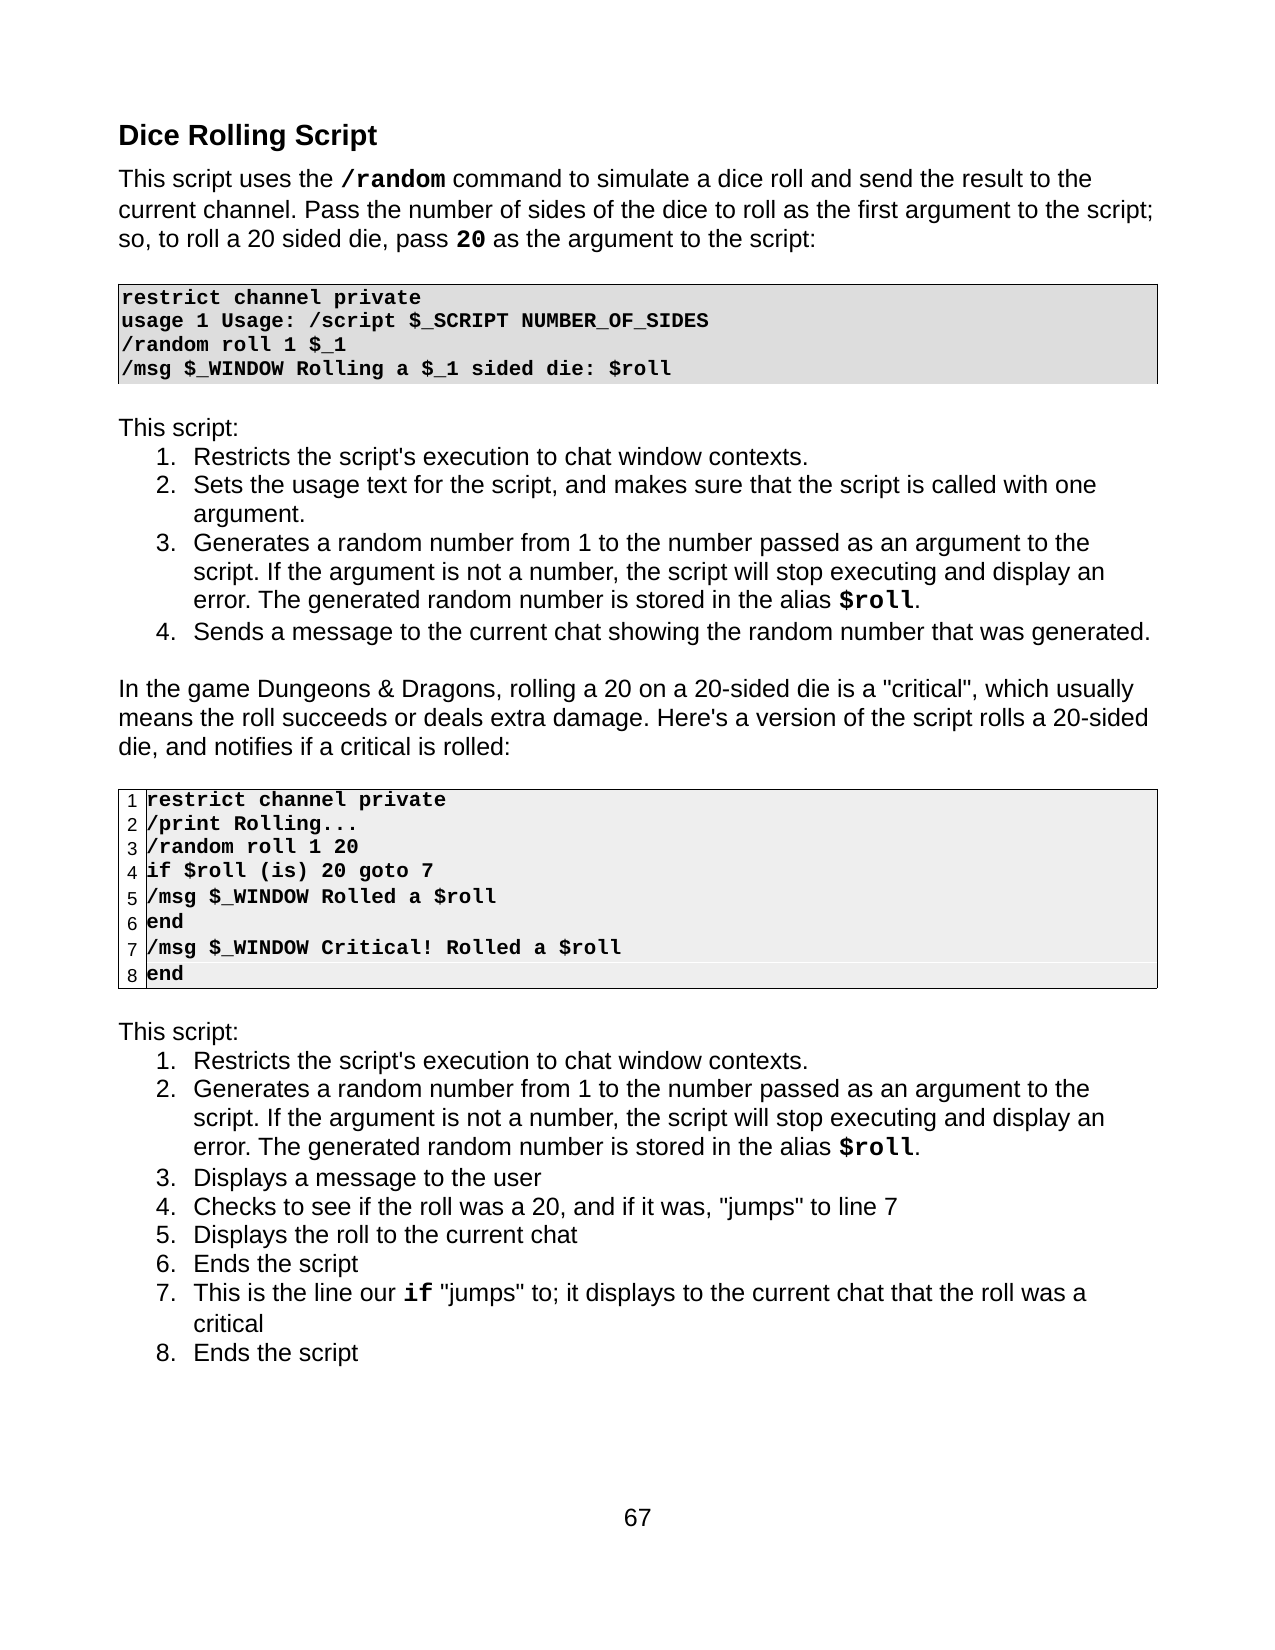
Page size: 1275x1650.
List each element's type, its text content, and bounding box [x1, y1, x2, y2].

table_cell 8 [119, 963, 146, 988]
list Sets the usage text for the script, and makes sure that the script is called with one argument. [156, 471, 1157, 528]
list Ends the script [156, 1338, 1157, 1366]
table_cell 5 [119, 886, 146, 911]
text In the game Dungeons & Dragons, rolling a 20 on a 20-sided die is a "critical", which usually means the roll succeeds or deals extra damage. Here's a version of the script rolls a 20-sided die, and notifies if a critical is rolled: [118, 674, 1157, 760]
text This script: [118, 413, 1157, 442]
list Displays the roll to the current chat [156, 1220, 1157, 1249]
list This is the line our if "jumps" to; it displays to the current chat that the roll was a critical [156, 1278, 1157, 1338]
table_cell 2 [119, 813, 146, 836]
table_cell 4 [119, 860, 146, 886]
list Sends a message to the current chat showing the random number that was generated. [156, 616, 1157, 645]
list Restricts the script's execution to chat window contexts. [156, 442, 1157, 471]
table_cell 3 [119, 836, 146, 860]
table_cell end [147, 911, 1157, 937]
table_cell /msg $_WINDOW Rolled a $roll [147, 886, 1157, 911]
list Displays a message to the user [156, 1163, 1157, 1192]
text This script uses the /random command to simulate a dice roll and send the result to the current channel. Pass the number of sides of the dice to roll as the first argument to the script; so, to roll a 20 sided die, pass 20 as the argument to the script: [118, 164, 1157, 255]
list Ends the script [156, 1249, 1157, 1278]
table_cell if $roll (is) 20 goto 7 [147, 860, 1157, 886]
subtitle Dice Rolling Script [118, 118, 1157, 152]
table_header restrict channel private usage 1 Usage: /script $_SCRIPT NUMBER_OF_SIDES /random roll 1 $_1 /msg $_WINDOW Rolling a $_1 sided die: $roll [119, 285, 1157, 384]
table_cell end [147, 963, 1157, 988]
table_cell /msg $_WINDOW Critical! Rolled a $roll [147, 937, 1157, 962]
table_cell /print Rolling... [147, 813, 1157, 836]
list Generates a random number from 1 to the number passed as an argument to the script. If the argument is not a number, the script will stop executing and display an error. The generated random number is stored in the alias $roll. [156, 1074, 1157, 1163]
table_cell 6 [119, 911, 146, 937]
table_cell 7 [119, 937, 146, 962]
list Checks to see if the roll was a 20, and if it was, "jumps" to line 7 [156, 1192, 1157, 1220]
text This script: [118, 1017, 1157, 1046]
list Restricts the script's execution to chat window contexts. [156, 1046, 1157, 1074]
table_cell /random roll 1 20 [147, 836, 1157, 860]
table_header restrict channel private [147, 790, 1157, 813]
list Generates a random number from 1 to the number passed as an argument to the script. If the argument is not a number, the script will stop executing and display an error. The generated random number is stored in the alias $roll. [156, 528, 1157, 616]
table_header 1 [119, 790, 146, 813]
